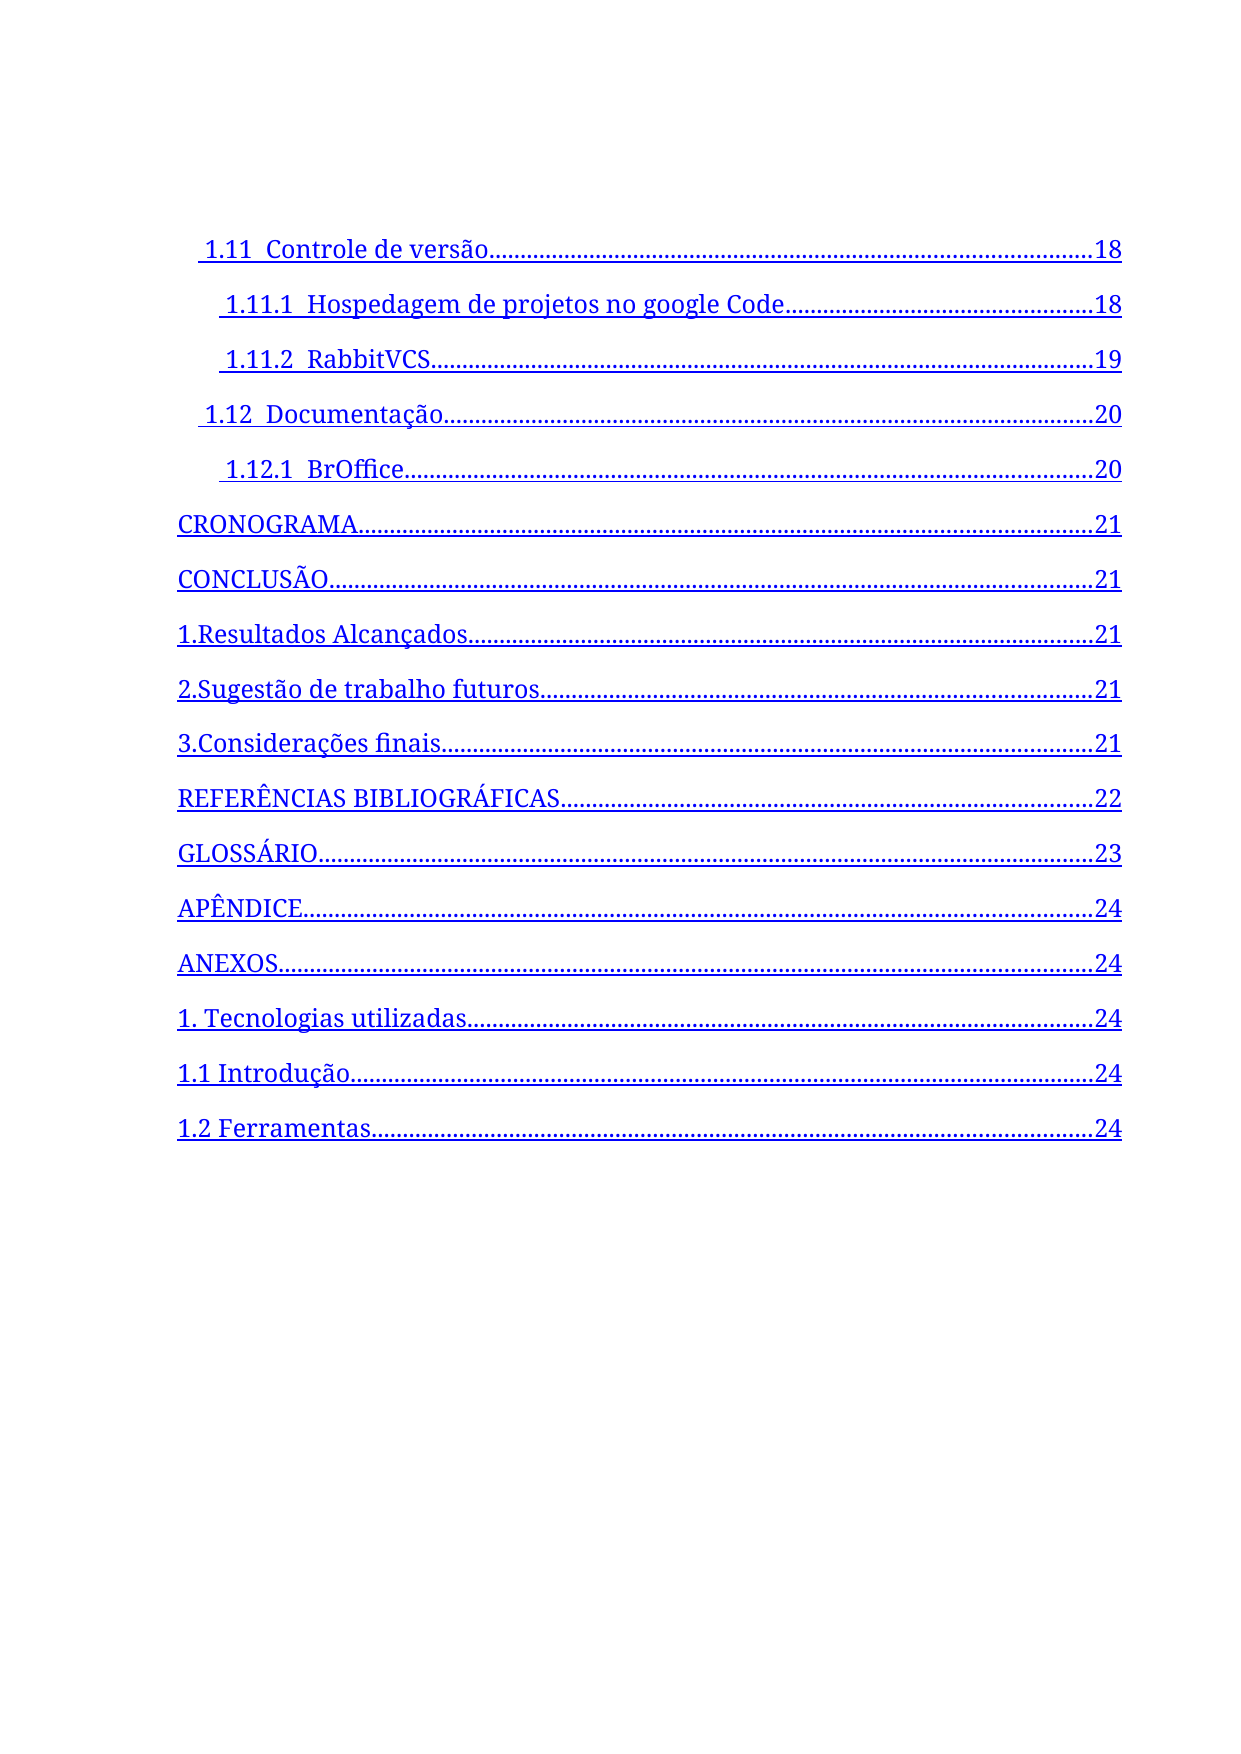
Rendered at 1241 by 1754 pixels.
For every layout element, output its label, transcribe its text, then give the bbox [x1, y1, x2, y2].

text [177, 537, 1122, 541]
text 1.11 Controle de versão 18 [198, 232, 1122, 261]
text 1.12 Documentação 20 [198, 397, 1122, 426]
text [177, 592, 1122, 596]
text 1.12.1 BrOffice 20 [219, 452, 1122, 481]
text 1.1 Introdução 24 [177, 1056, 1122, 1084]
text GLOSSÁRIO 23 [177, 836, 1122, 865]
text 1.Resultados Alcançados 21 [177, 616, 1122, 645]
text 2.Sugestão de trabalho futuros 21 [177, 671, 1122, 700]
text [219, 482, 1122, 486]
text 1.11.1 Hospedagem de projetos no google Code 18 [219, 287, 1122, 316]
text REFERÊNCIAS BIBLIOGRÁFICAS 22 [177, 781, 1122, 810]
text CONCLUSÃO 21 [177, 561, 1122, 590]
text 1.11.2 RabbitVCS 19 [219, 342, 1122, 371]
text 3.Considerações finais 21 [177, 726, 1122, 755]
text 1.2 Ferramentas 24 [177, 1110, 1122, 1139]
text [177, 976, 1122, 980]
text APÊNDICE 24 [177, 891, 1122, 920]
text CRONOGRAMA 21 [177, 507, 1122, 535]
text 1. Tecnologias utilizadas 24 [177, 1001, 1122, 1029]
text ANEXOS 24 [177, 946, 1122, 974]
text [198, 427, 1122, 431]
text [177, 1031, 1122, 1035]
